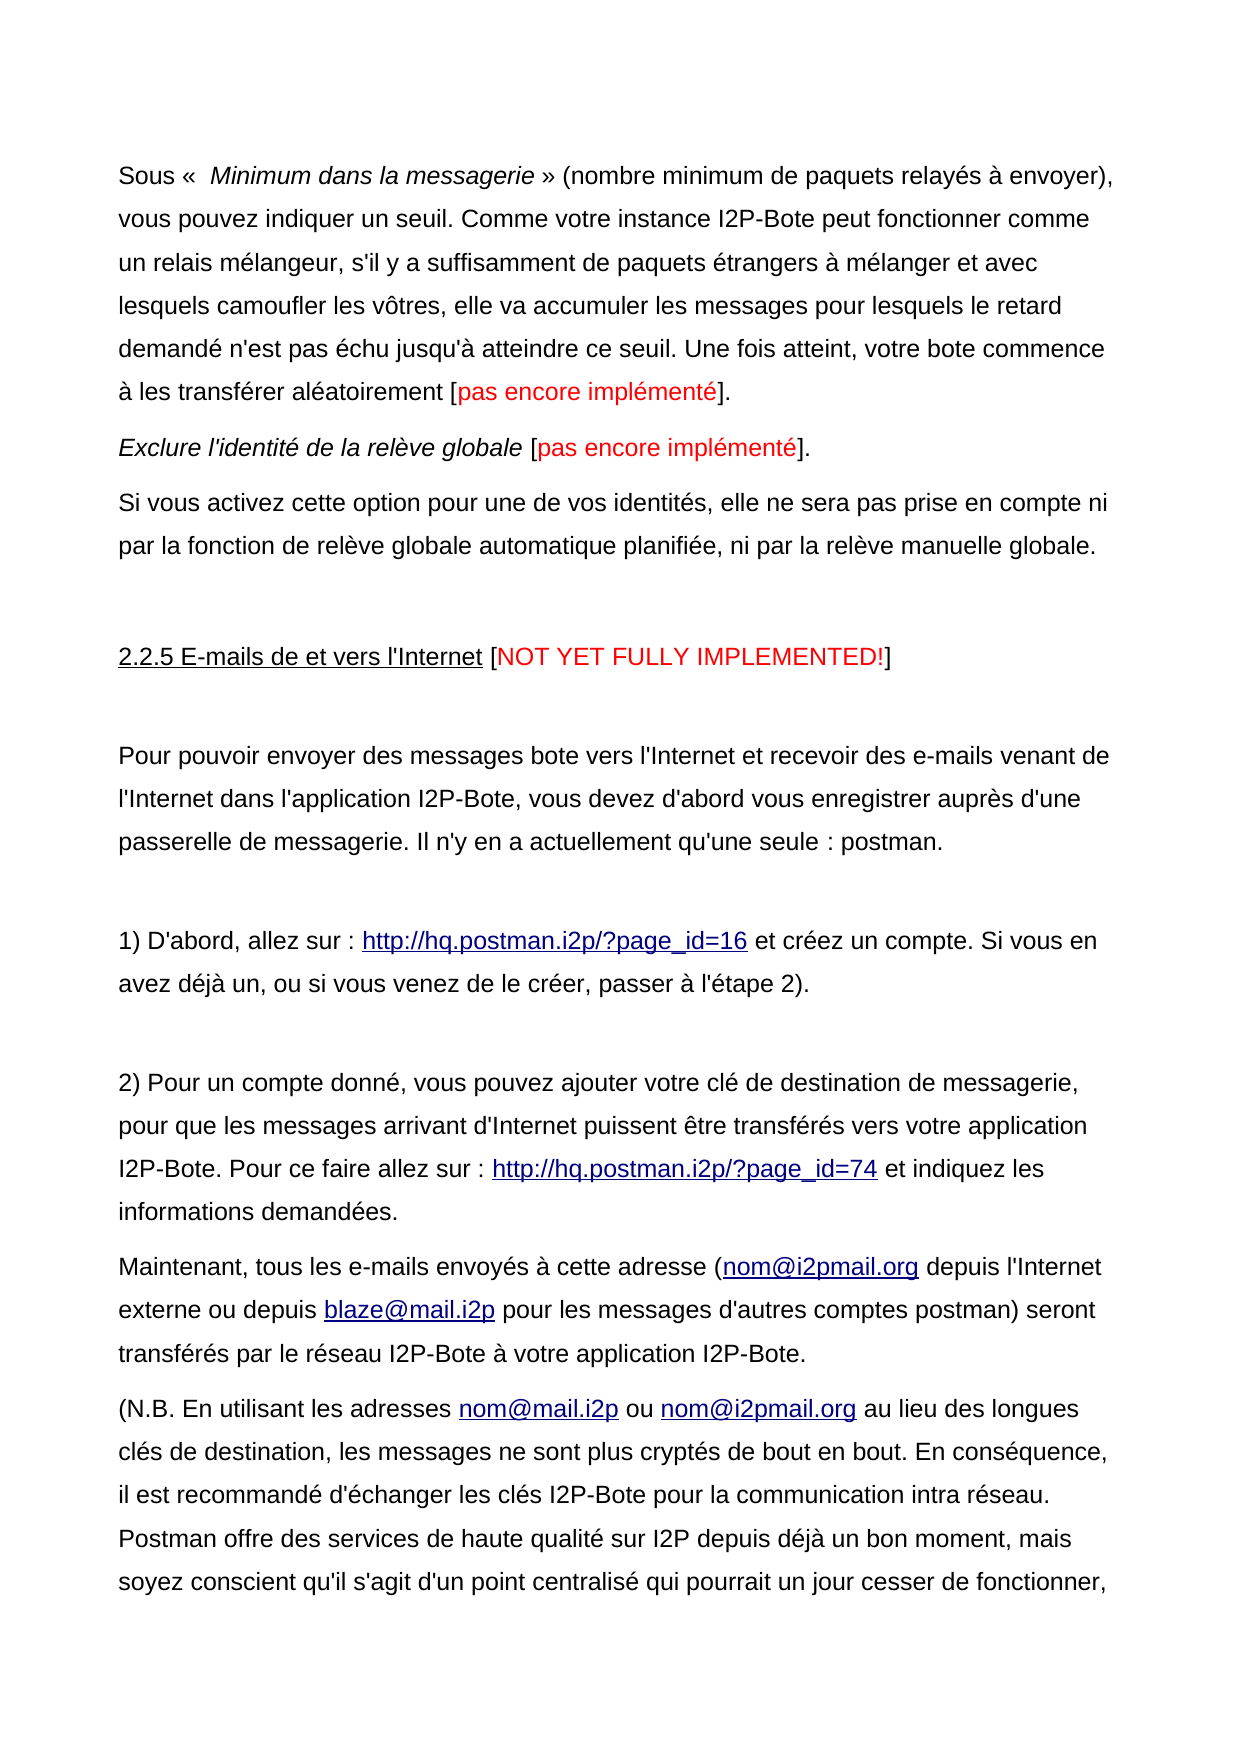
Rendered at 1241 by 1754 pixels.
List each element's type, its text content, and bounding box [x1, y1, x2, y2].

text 2.2.5 E-mails de et vers l'Internet [NOT YET FULLY IMPLEMENTED!] [118, 642, 1122, 671]
text 2) Pour un compte donné, vous pouvez ajouter votre clé de destination de messagerie, pour que les messages arrivant d'Internet puissent être transférés vers votre application I2P-Bote. Pour ce faire allez sur : http://hq.postman.i2p/?page_id=74 et indiquez les informations demandées. [118, 1024, 1122, 1226]
text Sous « Minimum dans la messagerie » (nombre minimum de paquets relayés à envoyer), vous pouvez indiquer un seuil. Comme votre instance I2P-Bote peut fonctionner comme un relais mélangeur, s'il y a suffisamment de paquets étrangers à mélanger et avec lesquels camoufler les vôtres, elle va accumuler les messages pour lesquels le retard demandé n'est pas échu jusqu'à atteindre ce seuil. Une fois atteint, votre bote commence à les transférer aléatoirement [pas encore implémenté]. [118, 118, 1122, 406]
text Si vous activez cette option pour une de vos identités, elle ne sera pas prise en compte ni par la fonction de relève globale automatique planifiée, ni par la relève manuelle globale. [118, 488, 1122, 560]
text (N.B. En utilisant les adresses nom@mail.i2p ou nom@i2pmail.org au lieu des longues clés de destination, les messages ne sont plus cryptés de bout en bout. En conséquence, il est recommandé d'échanger les clés I2P-Bote pour la communication intra réseau. Postman offre des services de haute qualité sur I2P depuis déjà un bon moment, mais soyez conscient qu'il s'agit d'un point centralisé qui pourrait un jour cesser de fonctionner, [118, 1394, 1122, 1595]
text 1) D'abord, allez sur : http://hq.postman.i2p/?page_id=16 et créez un compte. Si vous en avez déjà un, ou si vous venez de le créer, passer à l'étape 2). [118, 883, 1122, 998]
text Exclure l'identité de la relève globale [pas encore implémenté]. [118, 432, 1122, 461]
text Maintenant, tous les e-mails envoyés à cette adresse (nom@i2pmail.org depuis l'Internet externe ou depuis blaze@mail.i2p pour les messages d'autres comptes postman) seront transférés par le réseau I2P-Bote à votre application I2P-Bote. [118, 1252, 1122, 1367]
text Pour pouvoir envoyer des messages bote vers l'Internet et recevoir des e-mails venant de l'Internet dans l'application I2P-Bote, vous devez d'abord vous enregistrer auprès d'une passerelle de messagerie. Il n'y en a actuellement qu'une seule : postman. [118, 698, 1122, 856]
